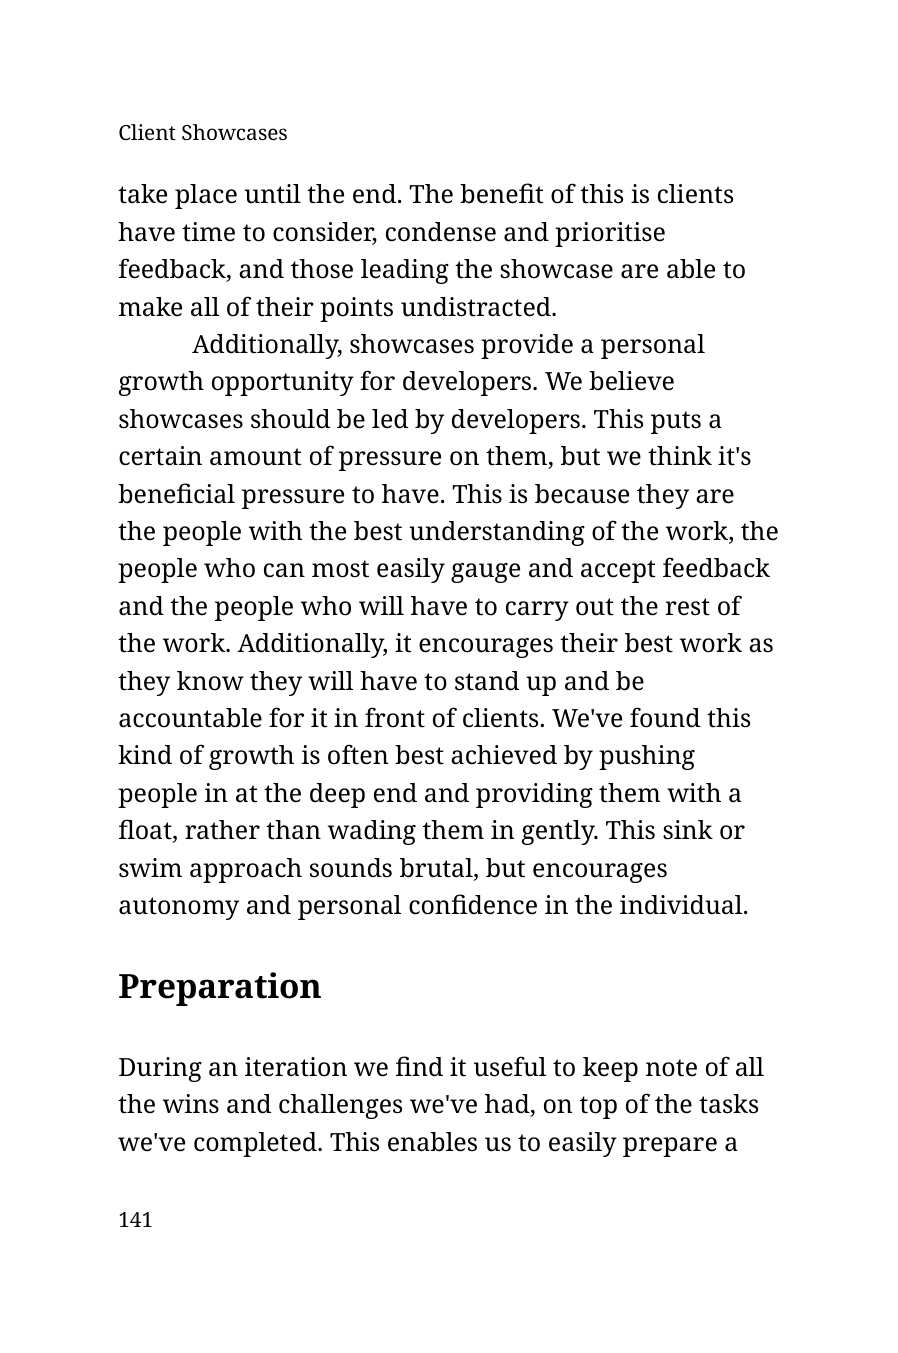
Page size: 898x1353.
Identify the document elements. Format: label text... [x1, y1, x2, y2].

text Additionally, showcases provide a personal growth opportunity for developers. We believe showcases should be led by developers. This puts a certain amount of pressure on them, but we think it's beneficial pressure to have. This is because they are the people with the best understanding of the work, the people who can most easily gauge and accept feedback and the people who will have to carry out the rest of the work. Additionally, it encourages their best work as they know they will have to stand up and be accountable for it in front of clients. We've found this kind of growth is often best achieved by pushing people in at the deep end and providing them with a float, rather than wading them in gently. This sink or swim approach sounds brutal, but encourages autonomy and personal confidence in the individual. [118, 327, 779, 922]
text take place until the end. The benefit of this is clients have time to consider, condense and prioritise feedback, and those leading the showcase are able to make all of their points undistracted. [118, 177, 779, 323]
text During an iteration we find it useful to keep note of all the wins and challenges we've had, on top of the tasks we've completed. This enables us to easily prepare a [118, 1050, 779, 1158]
subtitle Preparation [118, 962, 779, 1008]
